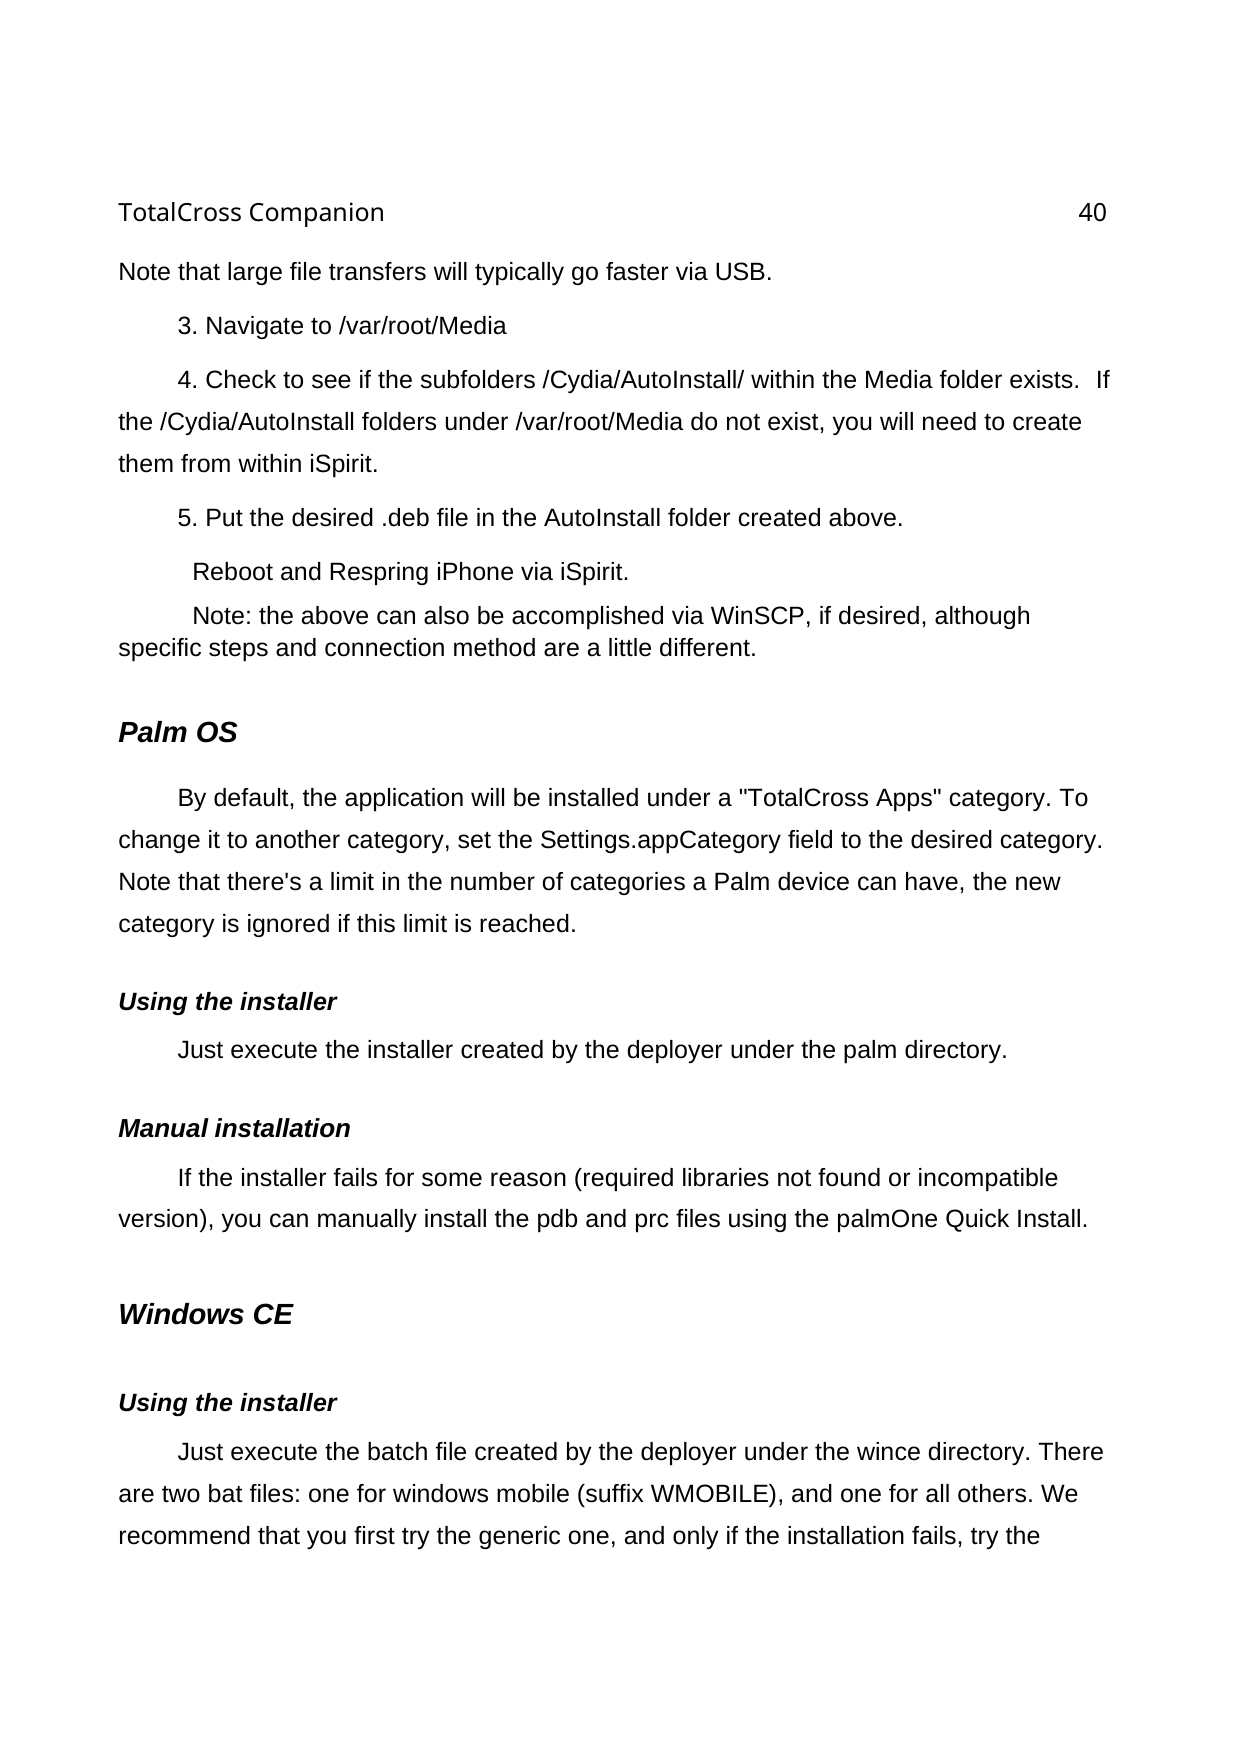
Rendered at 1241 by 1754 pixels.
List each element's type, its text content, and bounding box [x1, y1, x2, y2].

text Note: the above can also be accomplished via WinSCP, if desired, although specific steps and connection method are a little different. [118, 602, 1122, 662]
text By default, the application will be installed under a "TotalCross Apps" category. To change it to another category, set the Settings.appCategory field to the desired category. Note that there's a limit in the number of categories a Palm device can have, the new category is ignored if this limit is reached. [118, 784, 1122, 938]
text 3. Navigate to /var/root/Media [118, 312, 1122, 340]
subtitle Using the installer [118, 988, 1122, 1016]
subtitle Manual installation [118, 1114, 1122, 1143]
text 4. Check to see if the subfolders /Cydia/AutoInstall/ within the Media folder exists. If the /Cydia/AutoInstall folders under /var/root/Media do not exist, you will need to create them from within iSpirit. [118, 366, 1122, 478]
text Reboot and Respring iPhone via iSpirit. [118, 558, 1122, 586]
text Just execute the installer created by the deployer under the palm directory. [118, 1036, 1122, 1064]
text If the installer fails for some reason (required libraries not found or incompatible version), you can manually install the pdb and prc files using the palmOne Quick Install. [118, 1163, 1122, 1233]
subtitle Windows CE [118, 1298, 1122, 1330]
text Just execute the batch file created by the deployer under the wince directory. There are two bat files: one for windows mobile (suffix WMOBILE), and one for all others. We recommend that you first try the generic one, and only if the installation fails, try the [118, 1438, 1122, 1550]
subtitle Using the installer [118, 1389, 1122, 1417]
text 5. Put the desired .deb file in the AutoInstall folder created above. [118, 504, 1122, 532]
subtitle Palm OS [118, 716, 1122, 749]
text Note that large file transfers will typically go faster via USB. [118, 258, 1122, 286]
